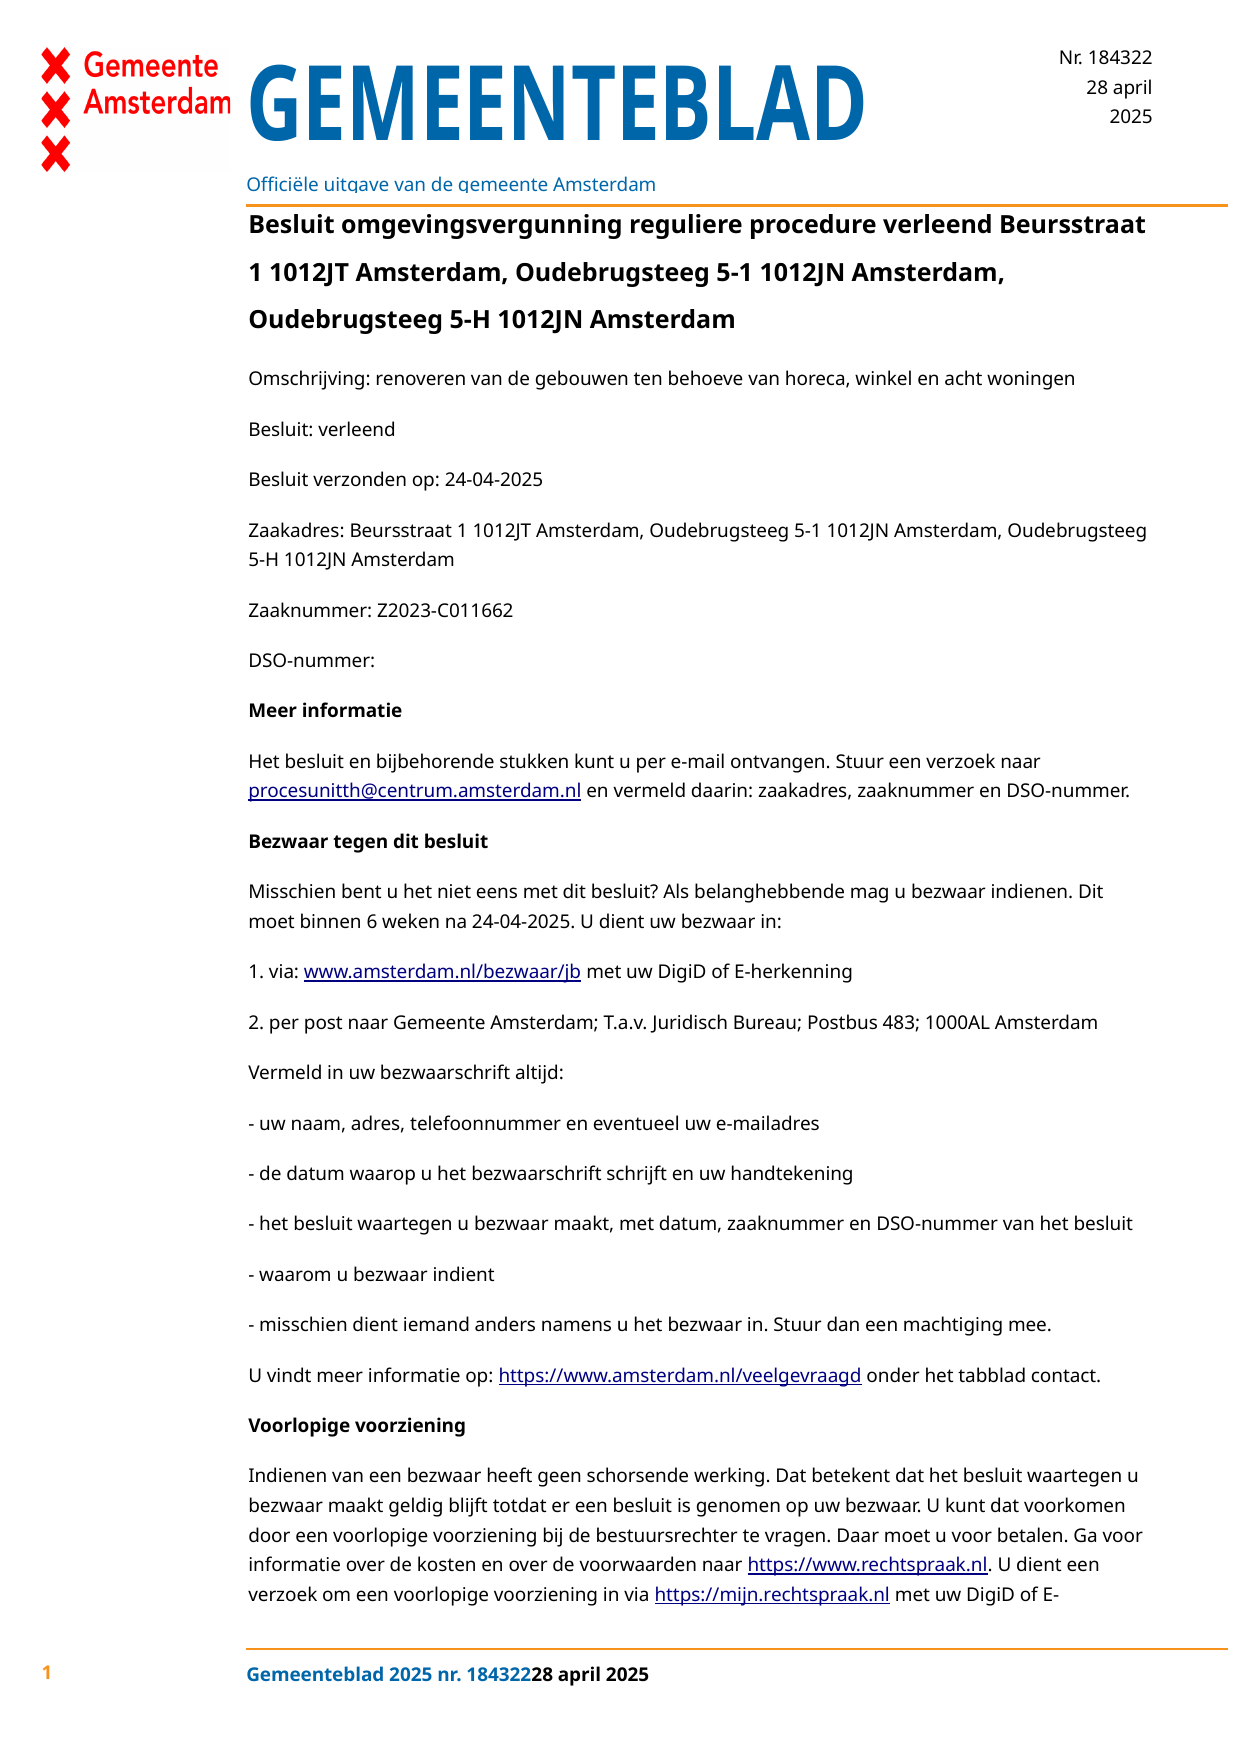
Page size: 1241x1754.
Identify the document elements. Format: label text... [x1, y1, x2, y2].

text Bezwaar tegen dit besluit [248, 828, 1152, 854]
text Zaakadres: Beursstraat 1 1012JT Amsterdam, Oudebrugsteeg 5-1 1012JN Amsterdam, Oudebrugsteeg 5-H 1012JN Amsterdam [248, 517, 1152, 572]
text Misschien bent u het niet eens met dit besluit? Als belanghebbende mag u bezwaar indienen. Dit moet binnen 6 weken na 24-04-2025. U dient uw bezwaar in: [248, 878, 1152, 934]
text Indienen van een bezwaar heeft geen schorsende werking. Dat betekent dat het besluit waartegen u bezwaar maakt geldig blijft totdat er een besluit is genomen op uw bezwaar. U kunt dat voorkomen door een voorlopige voorziening bij de bestuursrechter te vragen. Daar moet u voor betalen. Ga voor informatie over de kosten en over de voorwaarden naar https://www.rechtspraak.nl. U dient een verzoek om een voorlopige voorziening in via https://mijn.rechtspraak.nl met uw DigiD of E- [248, 1463, 1152, 1607]
text Zaaknummer: Z2023-C011662 [248, 597, 1152, 622]
text Meer informatie [248, 698, 1152, 723]
text Besluit verzonden op: 24-04-2025 [248, 466, 1152, 492]
text - waarom u bezwaar indient [248, 1261, 1152, 1287]
text 2. per post naar Gemeente Amsterdam; T.a.v. Juridisch Bureau; Postbus 483; 1000AL Amsterdam [248, 1009, 1152, 1034]
text U vindt meer informatie op: https://www.amsterdam.nl/veelgevraagd onder het tabblad contact. [248, 1362, 1152, 1387]
text Het besluit en bijbehorende stukken kunt u per e-mail ontvangen. Stuur een verzoek naar procesunitth@centrum.amsterdam.nl en vermeld daarin: zaakadres, zaaknummer en DSO-nummer. [248, 748, 1152, 803]
text - uw naam, adres, telefoonnummer en eventueel uw e-mailadres [248, 1110, 1152, 1135]
text Voorlopige voorziening [248, 1412, 1152, 1438]
text Omschrijving: renoveren van de gebouwen ten behoeve van horeca, winkel en acht woningen [248, 366, 1152, 391]
text - de datum waarop u het bezwaarschrift schrijft en uw handtekening [248, 1160, 1152, 1186]
text Besluit: verleend [248, 416, 1152, 442]
picture [41, 47, 231, 172]
text Besluit omgevingsvergunning reguliere procedure verleend Beursstraat 1 1012JT Amsterdam, Oudebrugsteeg 5-1 1012JN Amsterdam, Oudebrugsteeg 5-H 1012JN Amsterdam [248, 207, 1152, 336]
text DSO-nummer: [248, 647, 1152, 673]
text - het besluit waartegen u bezwaar maakt, met datum, zaaknummer en DSO-nummer van het besluit [248, 1211, 1152, 1236]
text 1. via: www.amsterdam.nl/bezwaar/jb met uw DigiD of E-herkenning [248, 958, 1152, 984]
text Vermeld in uw bezwaarschrift altijd: [248, 1059, 1152, 1085]
text - misschien dient iemand anders namens u het bezwaar in. Stuur dan een machtiging mee. [248, 1311, 1152, 1337]
